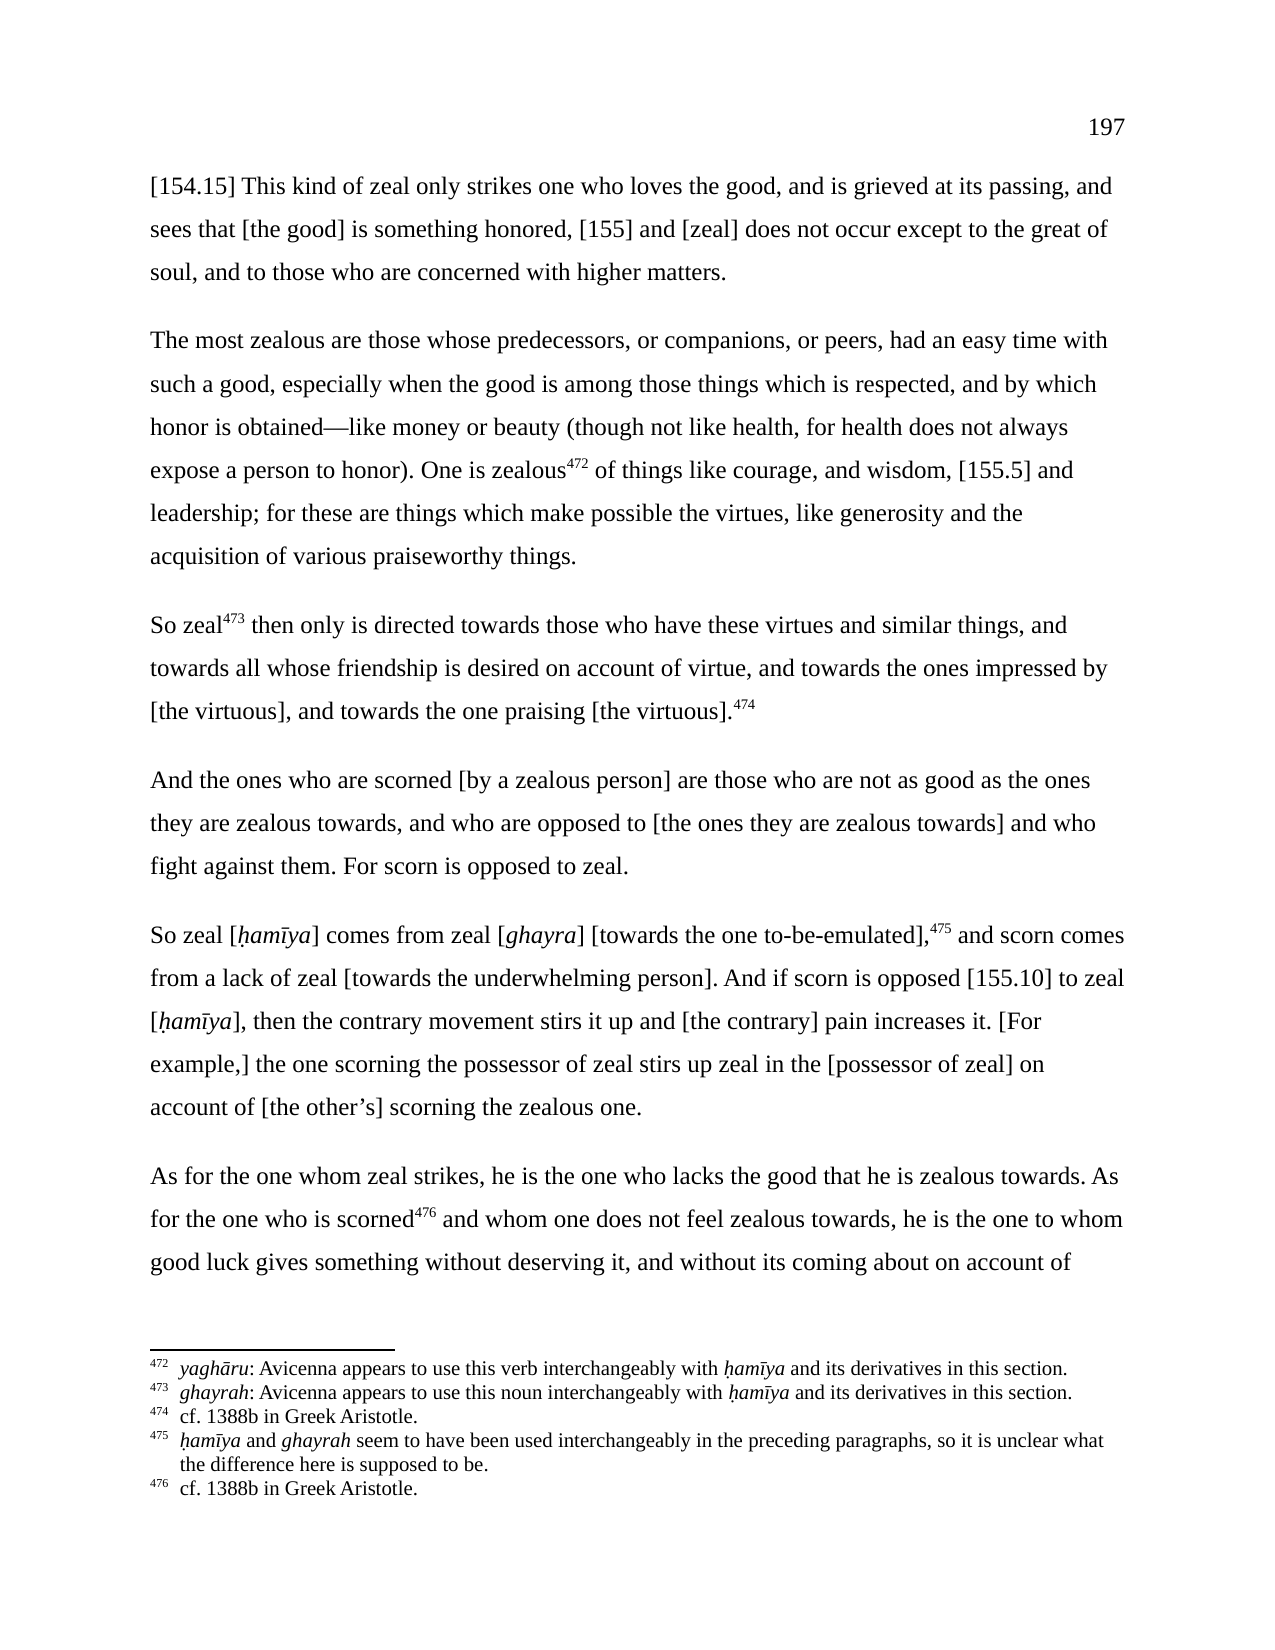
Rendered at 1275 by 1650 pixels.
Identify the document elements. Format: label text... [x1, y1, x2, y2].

text ghayrah: Avicenna appears to use this noun interchangeably with ḥamīya and its derivatives in this section. [150, 1380, 1125, 1404]
text The most zealous are those whose predecessors, or companions, or peers, had an easy time with such a good, especially when the good is among those things which is respected, and by which honor is obtained—like money or beauty (though not like health, for health does not always expose a person to honor). One is zealous of things like courage, and wisdom, [155.5] and leadership; for these are things which make possible the virtues, like generosity and the acquisition of various praiseworthy things. [150, 326, 1125, 570]
text cf. 1388b in Greek Aristotle. [150, 1476, 1125, 1500]
text So zeal then only is directed towards those who have these virtues and similar things, and towards all whose friendship is desired on account of virtue, and towards the ones impressed by [the virtuous], and towards the one praising [the virtuous]. [150, 610, 1125, 725]
text So zeal [ḥamīya] comes from zeal [ghayra] [towards the one to-be-emulated], and scorn comes from a lack of zeal [towards the underwhelming person]. And if scorn is opposed [155.10] to zeal [ḥamīya], then the contrary movement stirs it up and [the contrary] pain increases it. [For example,] the one scorning the possessor of zeal stirs up zeal in the [possessor of zeal] on account of [the other’s] scorning the zealous one. [150, 920, 1125, 1121]
text yaghāru: Avicenna appears to use this verb interchangeably with ḥamīya and its derivatives in this section. [150, 1356, 1125, 1380]
text [154.15] This kind of zeal only strikes one who loves the good, and is grieved at its passing, and sees that [the good] is something honored, [155] and [zeal] does not occur except to the great of soul, and to those who are concerned with higher matters. [150, 171, 1125, 286]
text And the ones who are scorned [by a zealous person] are those who are not as good as the ones they are zealous towards, and who are opposed to [the ones they are zealous towards] and who fight against them. For scorn is opposed to zeal. [150, 765, 1125, 880]
text ḥamīya and ghayrah seem to have been used interchangeably in the preceding paragraphs, so it is unclear what the difference here is supposed to be. [150, 1428, 1125, 1476]
text As for the one whom zeal strikes, he is the one who lacks the good that he is zealous towards. As for the one who is scorned and whom one does not feel zealous towards, he is the one to whom good luck gives something without deserving it, and without its coming about on account of [150, 1161, 1125, 1276]
text cf. 1388b in Greek Aristotle. [150, 1404, 1125, 1428]
